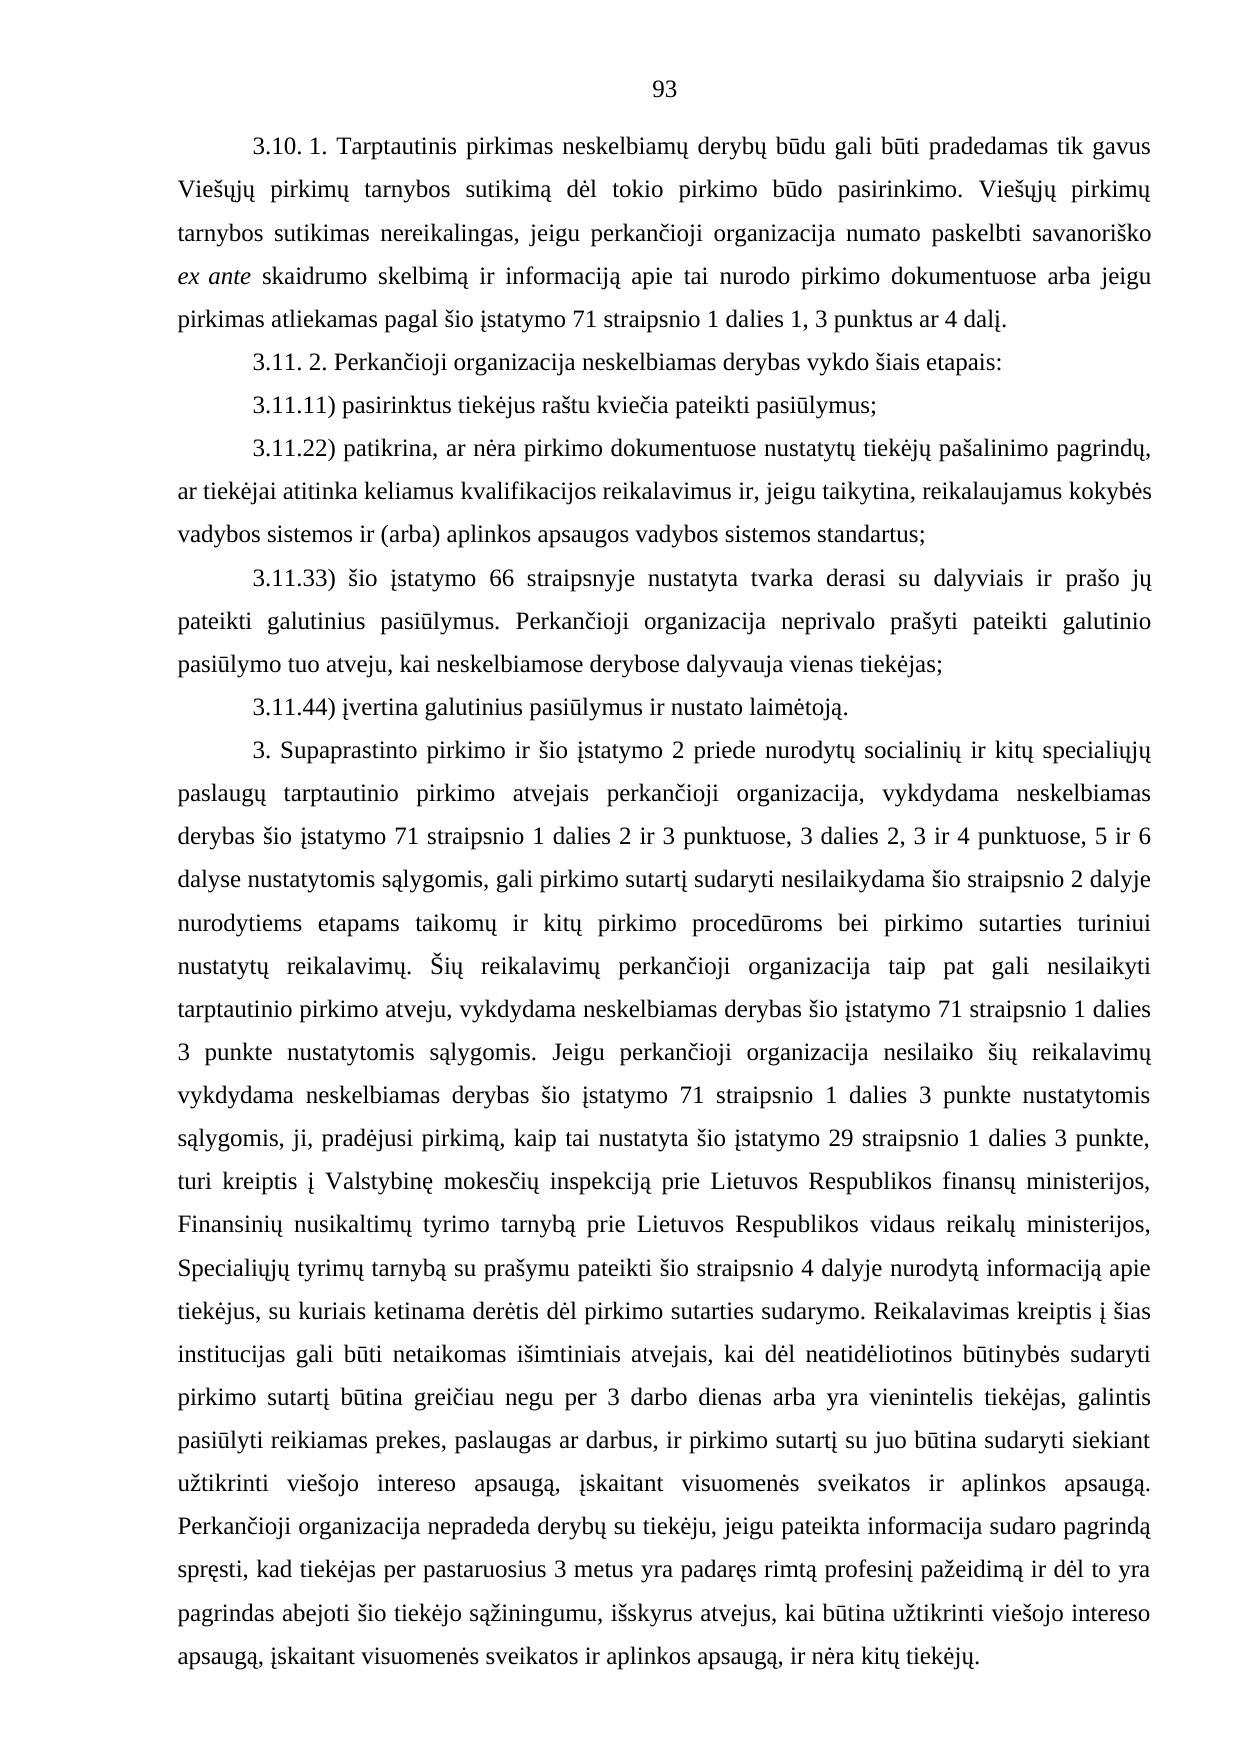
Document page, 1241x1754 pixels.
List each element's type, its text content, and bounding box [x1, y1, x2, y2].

subtitle 1) pasirinktus tiekėjus raštu kviečia pateikti pasiūlymus; [177, 390, 1152, 419]
subtitle 3) šio įstatymo 66 straipsnyje nustatyta tvarka derasi su dalyviais ir prašo jų pateikti galutinius pasiūlymus. Perkančioji organizacija neprivalo prašyti pateikti galutinio pasiūlymo tuo atveju, kai neskelbiamose derybose dalyvauja vienas tiekėjas; [177, 563, 1152, 678]
subtitle 4) įvertina galutinius pasiūlymus ir nustato laimėtoją. [177, 692, 1152, 721]
subtitle 1. Tarptautinis pirkimas neskelbiamų derybų būdu gali būti pradedamas tik gavus Viešųjų pirkimų tarnybos sutikimą dėl tokio pirkimo būdo pasirinkimo. Viešųjų pirkimų tarnybos sutikimas nereikalingas, jeigu perkančioji organizacija numato paskelbti savanoriško ex ante skaidrumo skelbimą ir informaciją apie tai nurodo pirkimo dokumentuose arba jeigu pirkimas atliekamas pagal šio įstatymo 71 straipsnio 1 dalies 1, 3 punktus ar 4 dalį. [177, 131, 1152, 333]
subtitle 2) patikrina, ar nėra pirkimo dokumentuose nustatytų tiekėjų pašalinimo pagrindų, ar tiekėjai atitinka keliamus kvalifikacijos reikalavimus ir, jeigu taikytina, reikalaujamus kokybės vadybos sistemos ir (arba) aplinkos apsaugos vadybos sistemos standartus; [177, 433, 1152, 548]
subtitle 2. Perkančioji organizacija neskelbiamas derybas vykdo šiais etapais: [177, 347, 1152, 376]
text 3. Supaprastinto pirkimo ir šio įstatymo 2 priede nurodytų socialinių ir kitų specialiųjų paslaugų tarptautinio pirkimo atvejais perkančioji organizacija, vykdydama neskelbiamas derybas šio įstatymo 71 straipsnio 1 dalies 2 ir 3 punktuose, 3 dalies 2, 3 ir 4 punktuose, 5 ir 6 dalyse nustatytomis sąlygomis, gali pirkimo sutartį sudaryti nesilaikydama šio straipsnio 2 dalyje nurodytiems etapams taikomų ir kitų pirkimo procedūroms bei pirkimo sutarties turiniui nustatytų reikalavimų. Šių reikalavimų perkančioji organizacija taip pat gali nesilaikyti tarptautinio pirkimo atveju, vykdydama neskelbiamas derybas šio įstatymo 71 straipsnio 1 dalies 3 punkte nustatytomis sąlygomis. Jeigu perkančioji organizacija nesilaiko šių reikalavimų vykdydama neskelbiamas derybas šio įstatymo 71 straipsnio 1 dalies 3 punkte nustatytomis sąlygomis, ji, pradėjusi pirkimą, kaip tai nustatyta šio įstatymo 29 straipsnio 1 dalies 3 punkte, turi kreiptis į Valstybinę mokesčių inspekciją prie Lietuvos Respublikos finansų ministerijos, Finansinių nusikaltimų tyrimo tarnybą prie Lietuvos Respublikos vidaus reikalų ministerijos, Specialiųjų tyrimų tarnybą su prašymu pateikti šio straipsnio 4 dalyje nurodytą informaciją apie tiekėjus, su kuriais ketinama derėtis dėl pirkimo sutarties sudarymo. Reikalavimas kreiptis į šias institucijas gali būti netaikomas išimtiniais atvejais, kai dėl neatidėliotinos būtinybės sudaryti pirkimo sutartį būtina greičiau negu per 3 darbo dienas arba yra vienintelis tiekėjas, galintis pasiūlyti reikiamas prekes, paslaugas ar darbus, ir pirkimo sutartį su juo būtina sudaryti siekiant užtikrinti viešojo intereso apsaugą, įskaitant visuomenės sveikatos ir aplinkos apsaugą. Perkančioji organizacija nepradeda derybų su tiekėju, jeigu pateikta informacija sudaro pagrindą spręsti, kad tiekėjas per pastaruosius 3 metus yra padaręs rimtą profesinį pažeidimą ir dėl to yra pagrindas abejoti šio tiekėjo sąžiningumu, išskyrus atvejus, kai būtina užtikrinti viešojo intereso apsaugą, įskaitant visuomenės sveikatos ir aplinkos apsaugą, ir nėra kitų tiekėjų. [177, 735, 1152, 1669]
